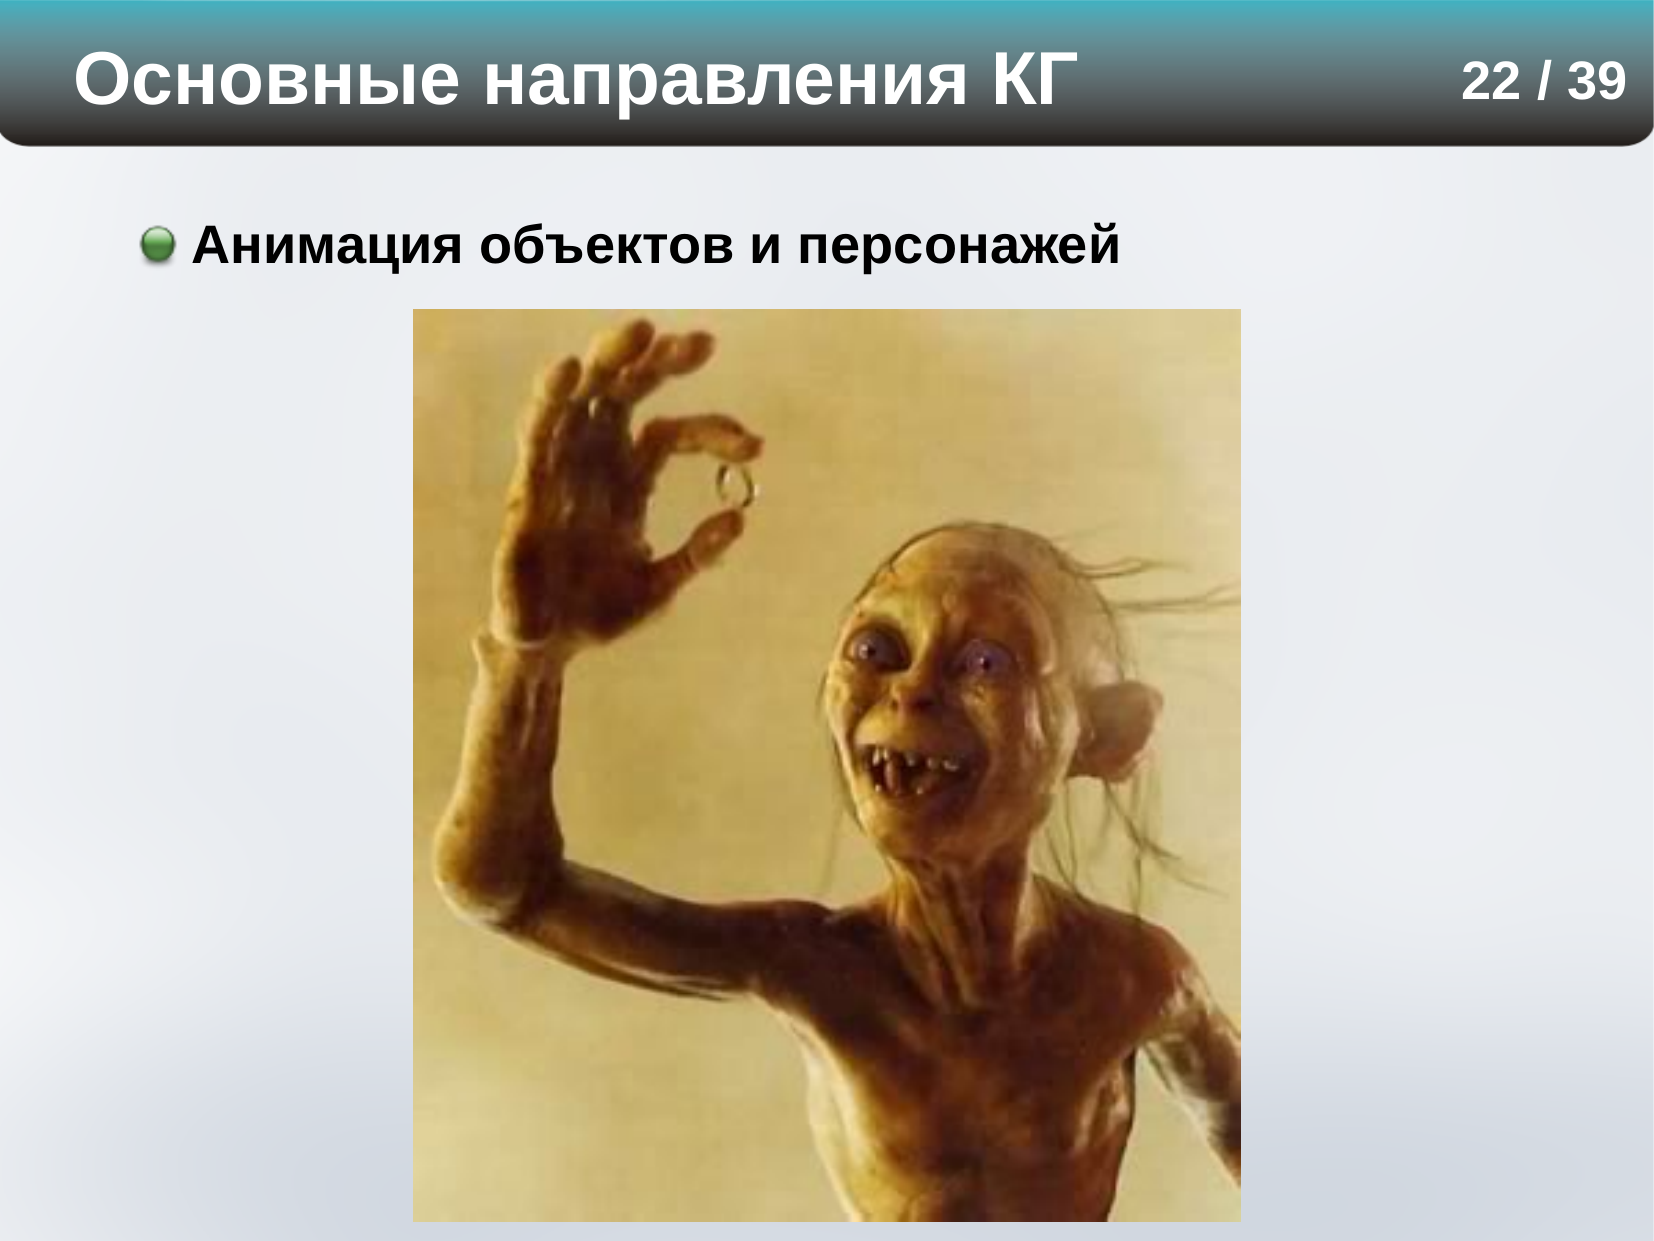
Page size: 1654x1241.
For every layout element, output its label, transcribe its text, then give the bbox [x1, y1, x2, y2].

text_box Основные направления КГ [59, 29, 1329, 129]
text_box Анимация объектов и персонажей [118, 206, 1536, 283]
picture [0, 0, 1654, 1241]
text_box <номер> / 39 [1446, 42, 1654, 119]
